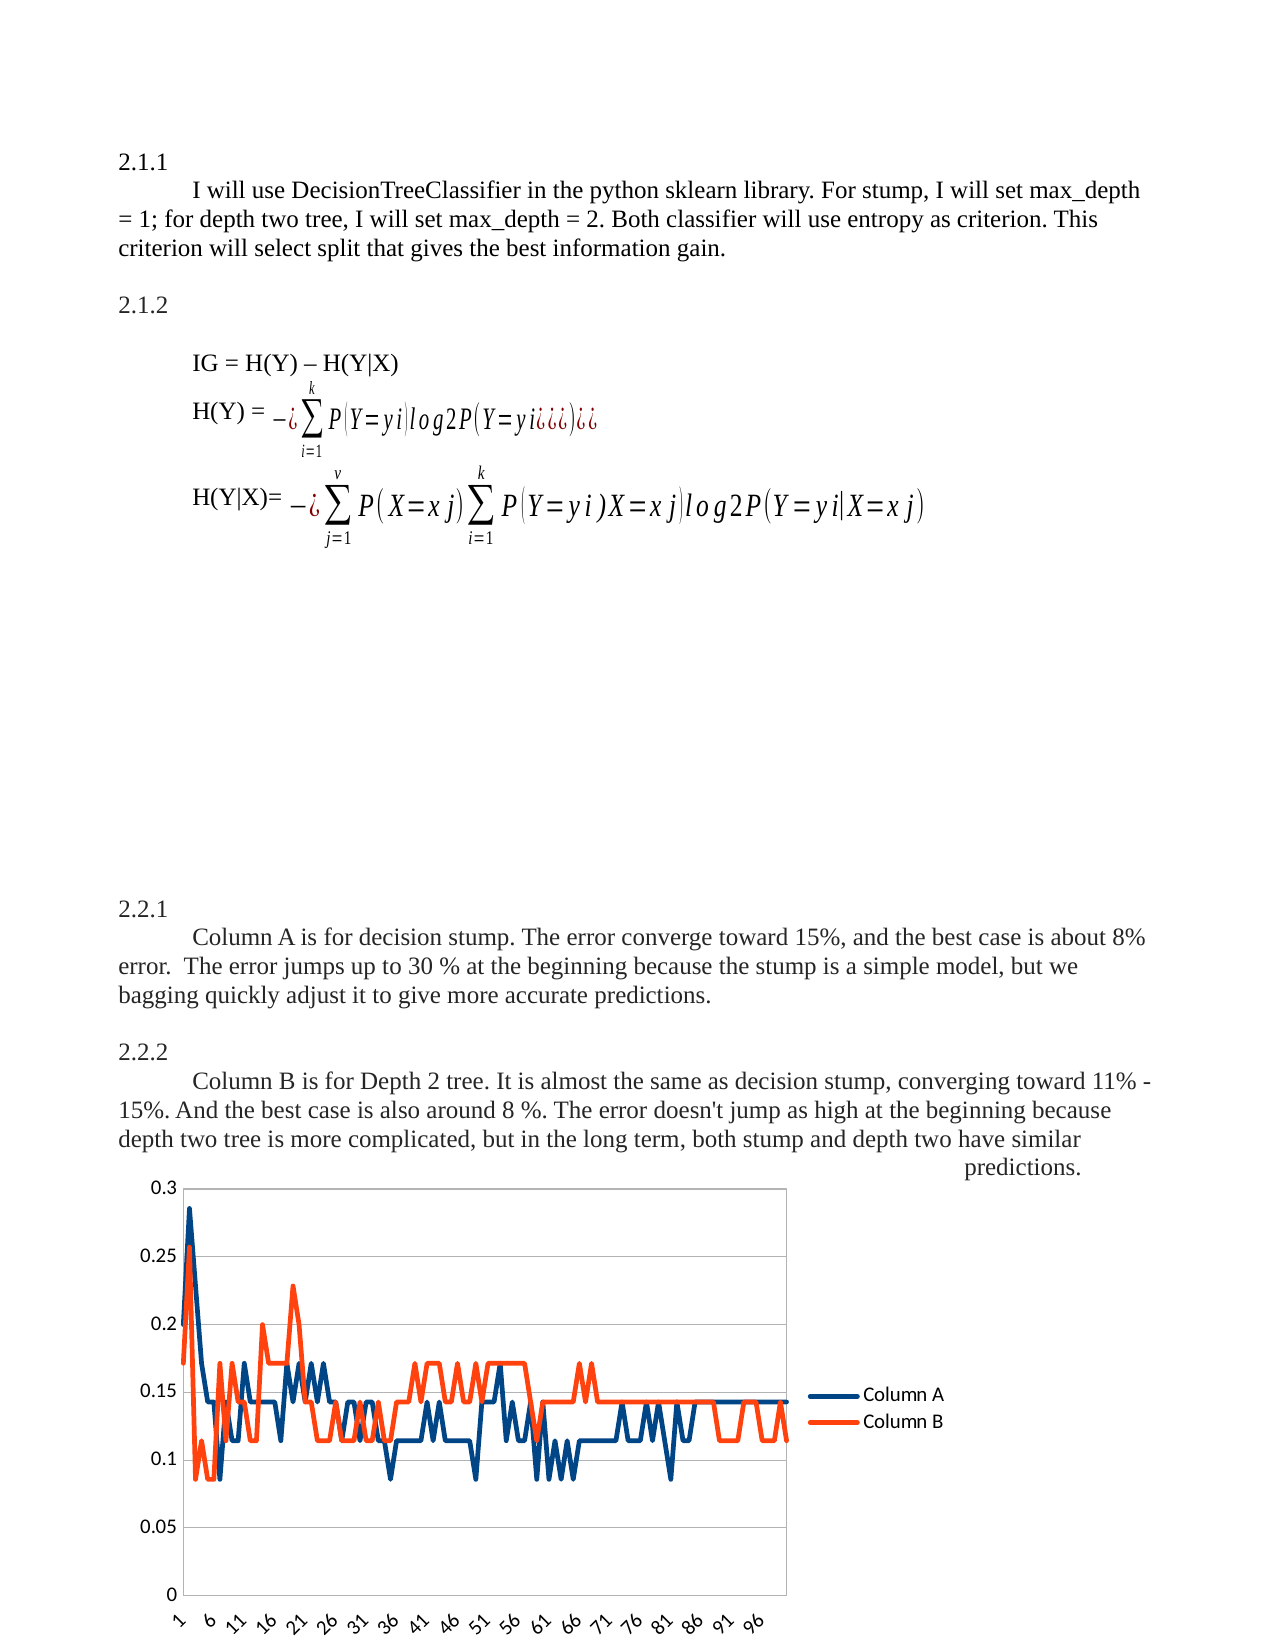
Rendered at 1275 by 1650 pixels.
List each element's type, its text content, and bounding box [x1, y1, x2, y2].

text IG = H(Y) – H(Y|X) [118, 348, 1157, 377]
text 2.1.1 [118, 147, 1157, 176]
text 2.2.2 [118, 1037, 1157, 1066]
text Column B is for Depth 2 tree. It is almost the same as decision stump, converging toward 11% - 15%. And the best case is also around 8 %. The error doesn't jump as high at the beginning because depth two tree is more complicated, but in the long term, both stump and depth two have similar predictions. [118, 1066, 1157, 1181]
text H(Y|X)= [118, 461, 1157, 549]
text I will use DecisionTreeClassifier in the python sklearn library. For stump, I will set max_depth = 1; for depth two tree, I will set max_depth = 2. Both classifier will use entropy as criterion. This criterion will select split that gives the best information gain. [118, 176, 1157, 262]
text 2.2.1 [118, 894, 1157, 922]
text H(Y) = [118, 377, 1157, 461]
text Column A is for decision stump. The error converge toward 15%, and the best case is about 8% error. The error jumps up to 30 % at the beginning because the stump is a simple model, but we bagging quickly adjust it to give more accurate predictions. [118, 922, 1157, 1009]
text 2.1.2 [118, 291, 1157, 319]
